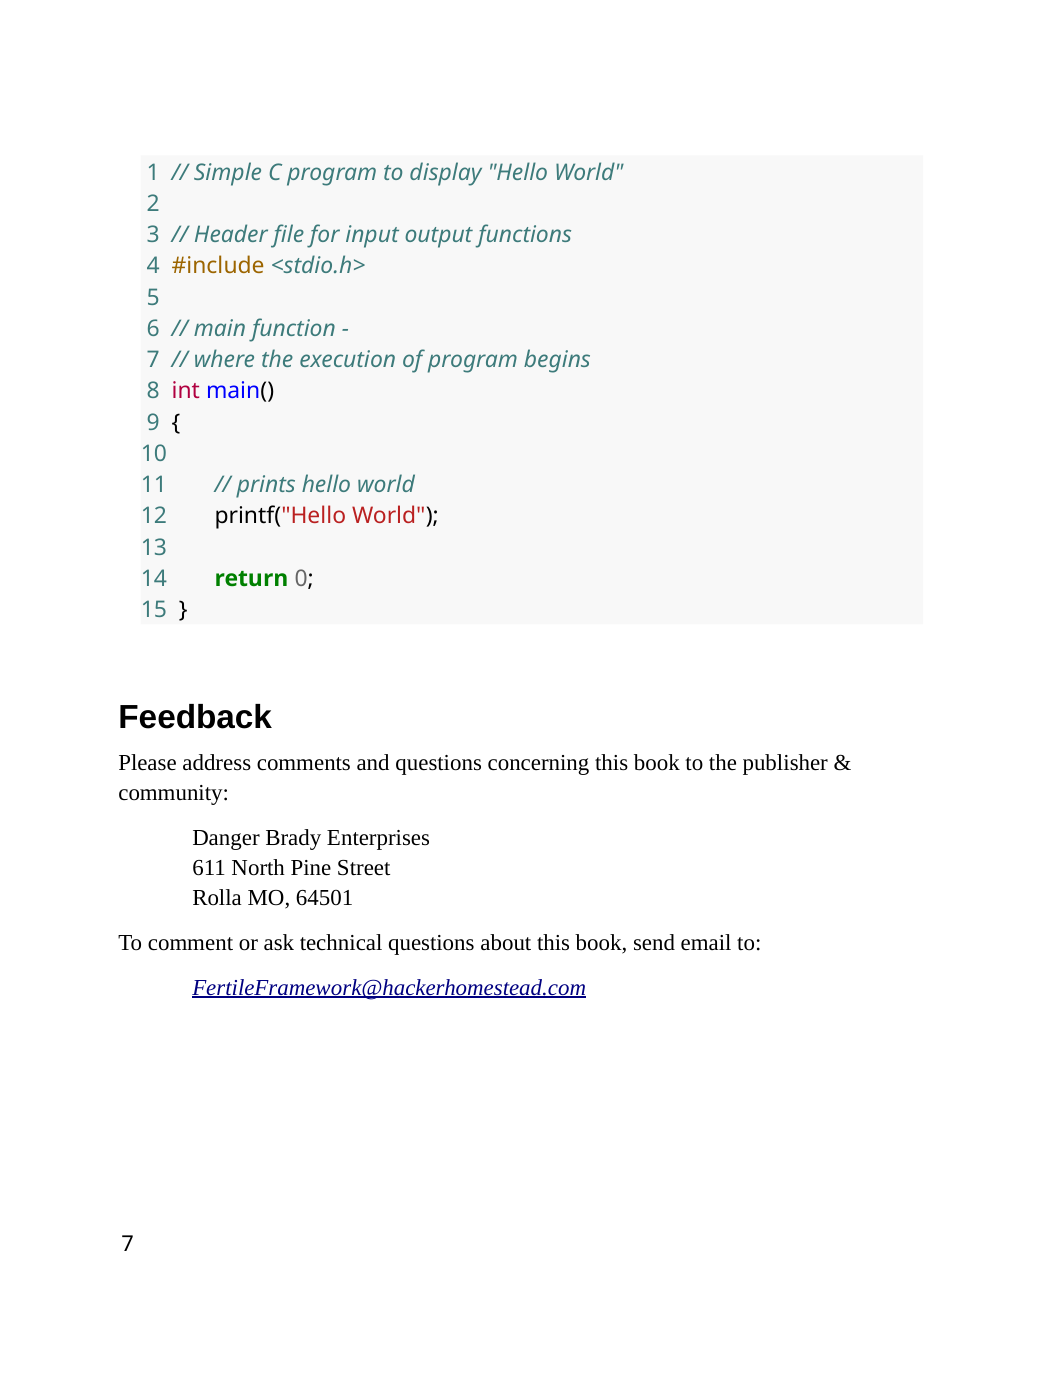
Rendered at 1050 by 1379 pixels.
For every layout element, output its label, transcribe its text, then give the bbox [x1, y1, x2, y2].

text FertileFramework@hackerhomestead.com [118, 973, 932, 1000]
text Danger Brady Enterprises 611 North Pine Street Rolla MO, 64501 [118, 823, 932, 910]
text To comment or ask technical questions about this book, send email to: [118, 929, 932, 955]
text Please address comments and questions concerning this book to the publisher & community: [118, 748, 932, 805]
subtitle Feedback [118, 698, 932, 736]
